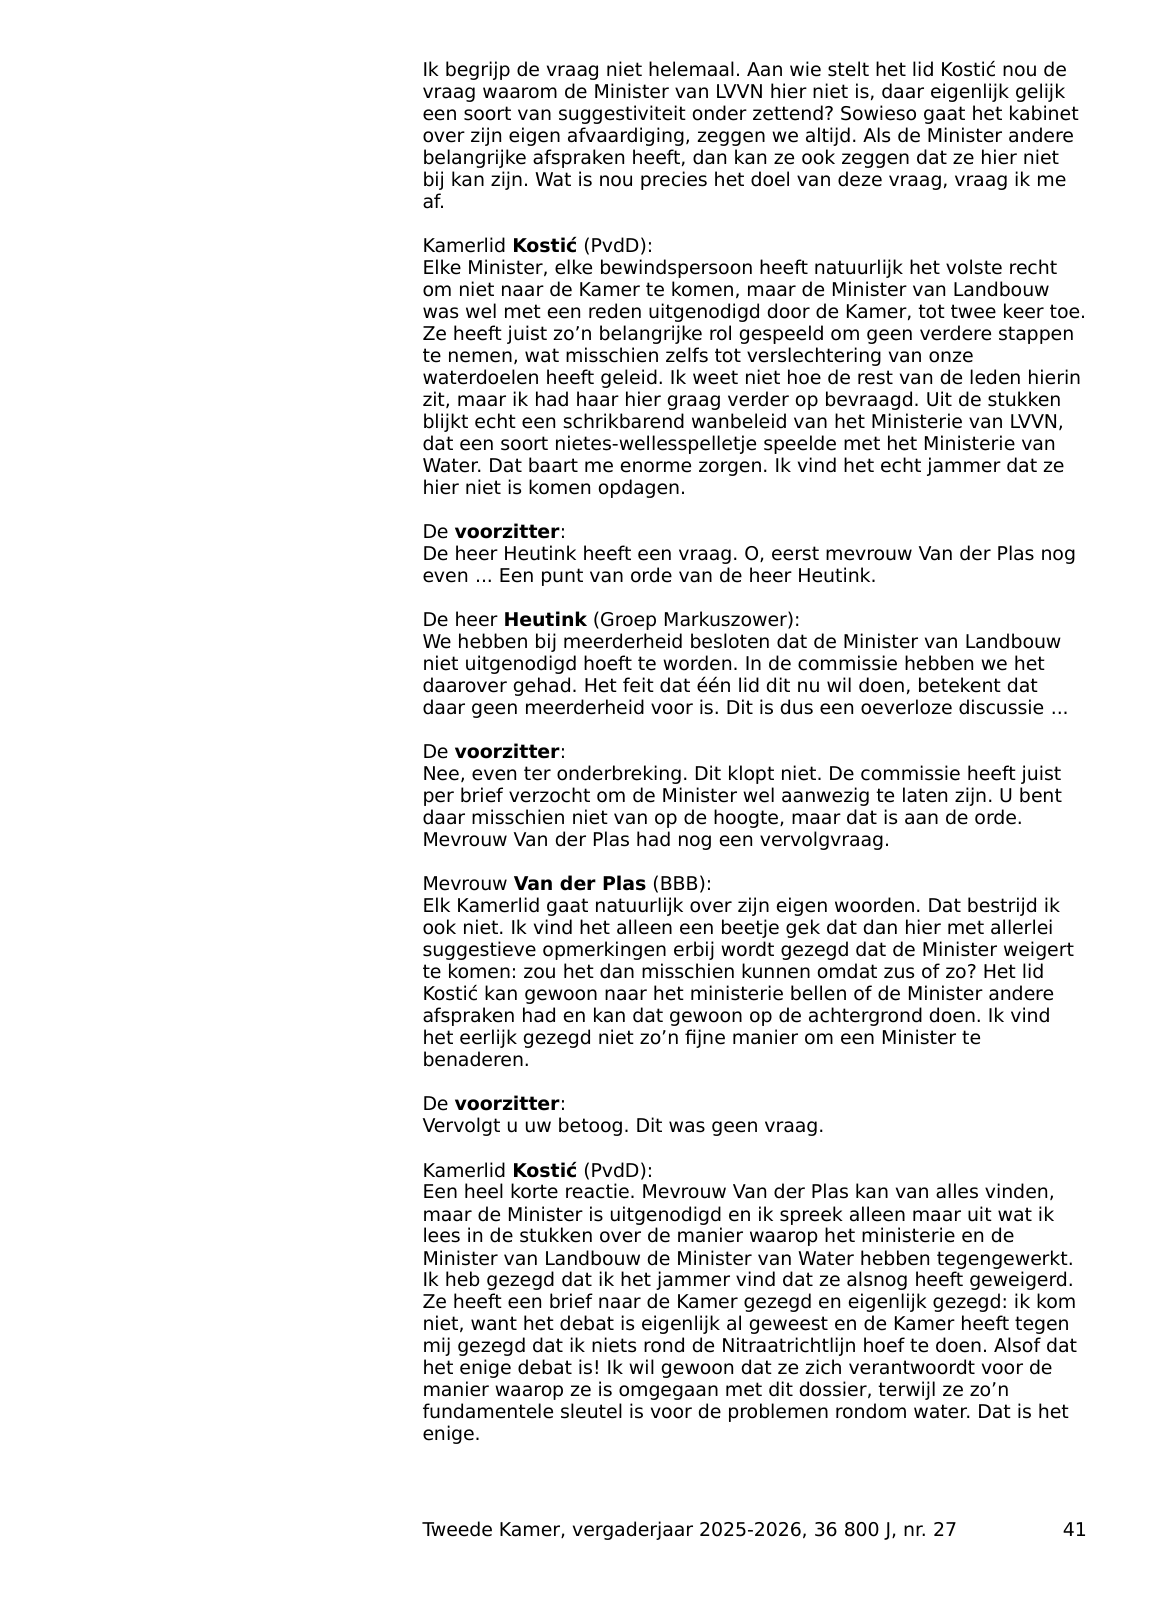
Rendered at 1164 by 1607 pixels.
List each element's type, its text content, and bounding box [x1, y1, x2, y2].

text De voorzitter: [422, 1093, 1087, 1115]
text Mevrouw Van der Plas (BBB): [422, 873, 1087, 895]
text De heer Heutink heeft een vraag. O, eerst mevrouw Van der Plas nog even ... Een punt van orde van de heer Heutink. [422, 543, 1087, 587]
text Elke Minister, elke bewindspersoon heeft natuurlijk het volste recht om niet naar de Kamer te komen, maar de Minister van Landbouw was wel met een reden uitgenodigd door de Kamer, tot twee keer toe. Ze heeft juist zo’n belangrijke rol gespeeld om geen verdere stappen te nemen, wat misschien zelfs tot verslechtering van onze waterdoelen heeft geleid. Ik weet niet hoe de rest van de leden hierin zit, maar ik had haar hier graag verder op bevraagd. Uit de stukken blijkt echt een schrikbarend wanbeleid van het Ministerie van LVVN, dat een soort nietes-wellesspelletje speelde met het Ministerie van Water. Dat baart me enorme zorgen. Ik vind het echt jammer dat ze hier niet is komen opdagen. [422, 257, 1087, 499]
text Nee, even ter onderbreking. Dit klopt niet. De commissie heeft juist per brief verzocht om de Minister wel aanwezig te laten zijn. U bent daar misschien niet van op de hoogte, maar dat is aan de orde. Mevrouw Van der Plas had nog een vervolgvraag. [422, 763, 1087, 851]
text Een heel korte reactie. Mevrouw Van der Plas kan van alles vinden, maar de Minister is uitgenodigd en ik spreek alleen maar uit wat ik lees in de stukken over de manier waarop het ministerie en de Minister van Landbouw de Minister van Water hebben tegengewerkt. Ik heb gezegd dat ik het jammer vind dat ze alsnog heeft geweigerd. Ze heeft een brief naar de Kamer gezegd en eigenlijk gezegd: ik kom niet, want het debat is eigenlijk al geweest en de Kamer heeft tegen mij gezegd dat ik niets rond de Nitraatrichtlijn hoef te doen. Alsof dat het enige debat is! Ik wil gewoon dat ze zich verantwoordt voor de manier waarop ze is omgegaan met dit dossier, terwijl ze zo’n fundamentele sleutel is voor de problemen rondom water. Dat is het enige. [422, 1181, 1087, 1445]
text De voorzitter: [422, 741, 1087, 763]
text Ik begrijp de vraag niet helemaal. Aan wie stelt het lid Kostić nou de vraag waarom de Minister van LVVN hier niet is, daar eigenlijk gelijk een soort van suggestiviteit onder zettend? Sowieso gaat het kabinet over zijn eigen afvaardiging, zeggen we altijd. Als de Minister andere belangrijke afspraken heeft, dan kan ze ook zeggen dat ze hier niet bij kan zijn. Wat is nou precies het doel van deze vraag, vraag ik me af. [422, 59, 1087, 213]
text Kamerlid Kostić (PvdD): [422, 1159, 1087, 1181]
text De heer Heutink (Groep Markuszower): [422, 609, 1087, 631]
text De voorzitter: [422, 521, 1087, 543]
text Elk Kamerlid gaat natuurlijk over zijn eigen woorden. Dat bestrijd ik ook niet. Ik vind het alleen een beetje gek dat dan hier met allerlei suggestieve opmerkingen erbij wordt gezegd dat de Minister weigert te komen: zou het dan misschien kunnen omdat zus of zo? Het lid Kostić kan gewoon naar het ministerie bellen of de Minister andere afspraken had en kan dat gewoon op de achtergrond doen. Ik vind het eerlijk gezegd niet zo’n fijne manier om een Minister te benaderen. [422, 895, 1087, 1071]
text We hebben bij meerderheid besloten dat de Minister van Landbouw niet uitgenodigd hoeft te worden. In de commissie hebben we het daarover gehad. Het feit dat één lid dit nu wil doen, betekent dat daar geen meerderheid voor is. Dit is dus een oeverloze discussie ... [422, 631, 1087, 719]
text Vervolgt u uw betoog. Dit was geen vraag. [422, 1115, 1087, 1137]
text Kamerlid Kostić (PvdD): [422, 235, 1087, 257]
